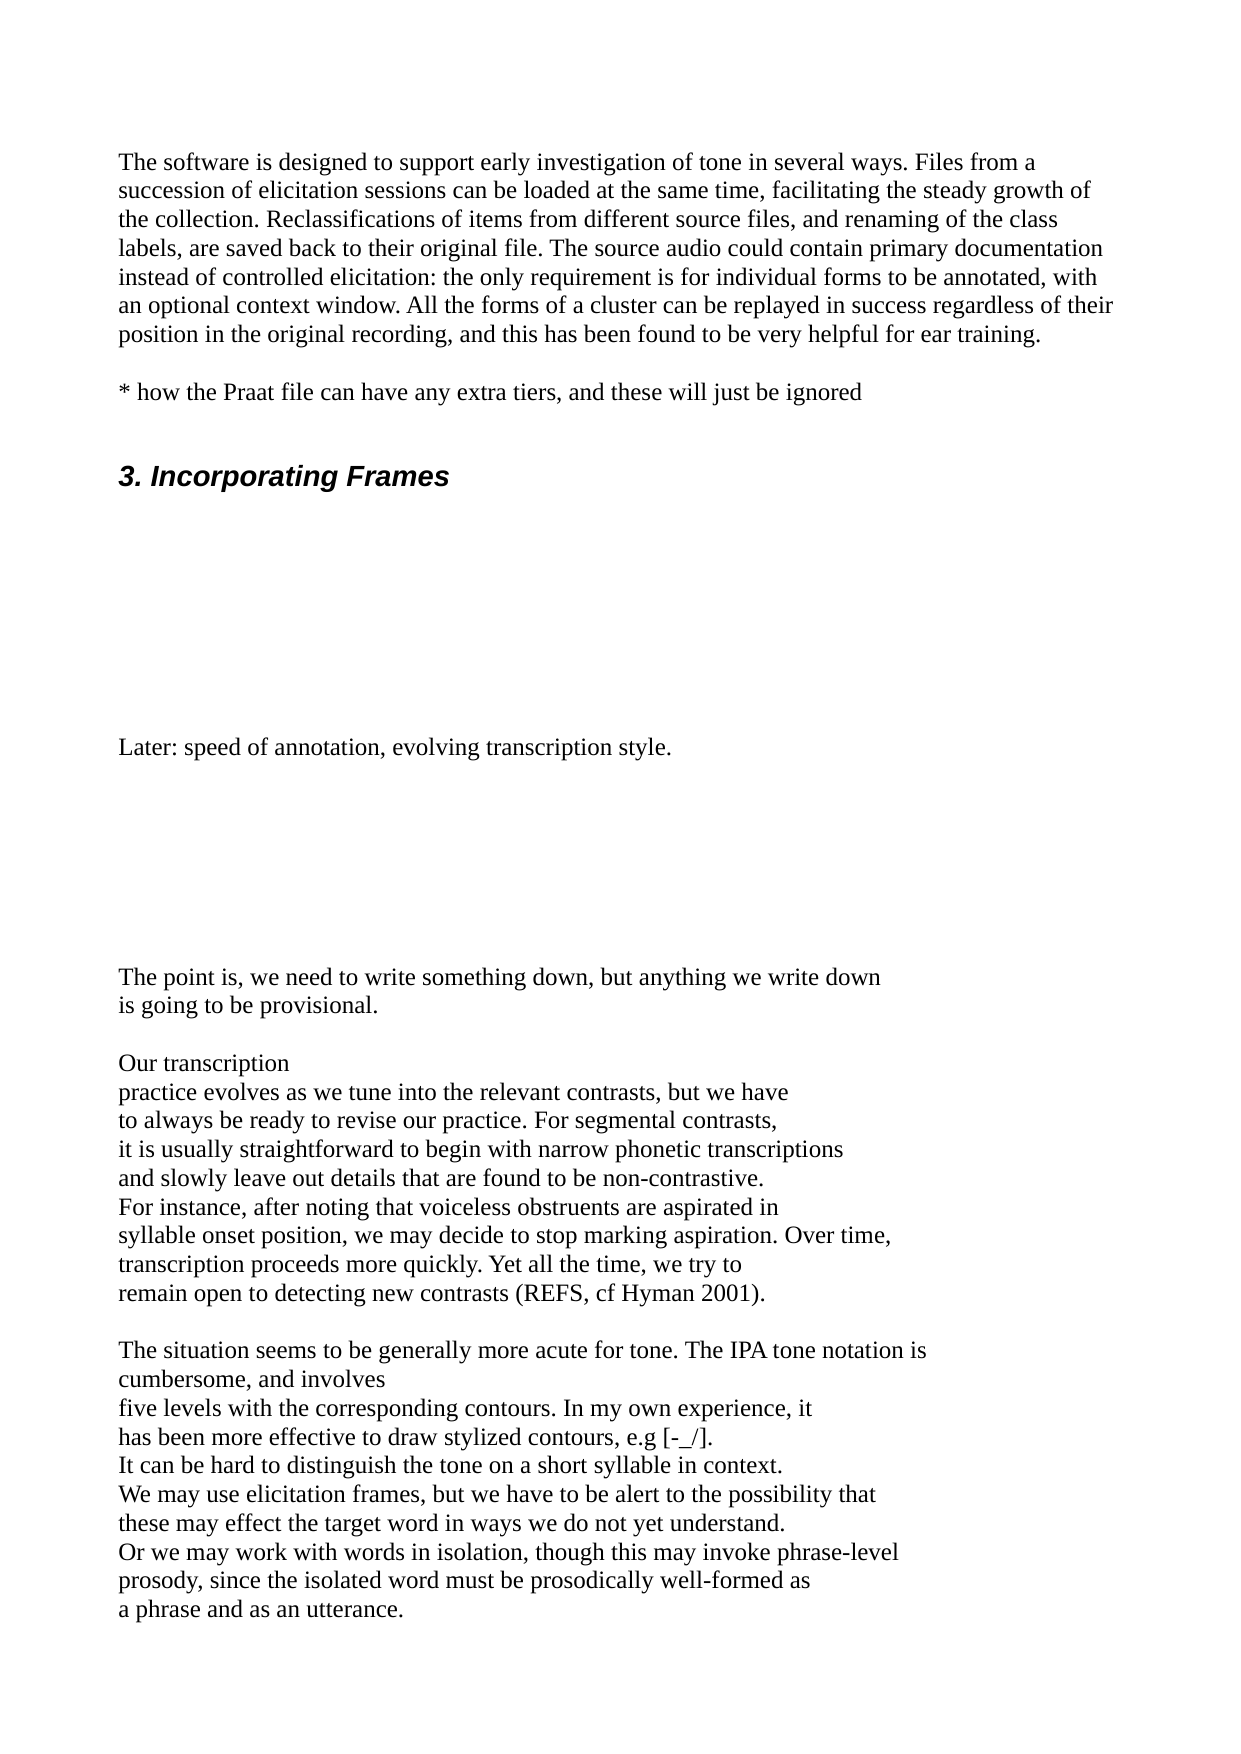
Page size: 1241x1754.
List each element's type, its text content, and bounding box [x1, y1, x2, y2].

text a phrase and as an utterance. [118, 1594, 1122, 1623]
text these may effect the target word in ways we do not yet understand. [118, 1508, 1122, 1537]
text Our transcription [118, 1048, 1122, 1077]
text practice evolves as we tune into the relevant contrasts, but we have [118, 1077, 1122, 1105]
text to always be ready to revise our practice. For segmental contrasts, [118, 1105, 1122, 1134]
text remain open to detecting new contrasts (REFS, cf Hyman 2001). [118, 1278, 1122, 1307]
text For instance, after noting that voiceless obstruents are aspirated in [118, 1192, 1122, 1220]
text cumbersome, and involves [118, 1364, 1122, 1393]
text The software is designed to support early investigation of tone in several ways. Files from a succession of elicitation sessions can be loaded at the same time, facilitating the steady growth of the collection. Reclassifications of items from different source files, and renaming of the class labels, are saved back to their original file. The source audio could contain primary documentation instead of controlled elicitation: the only requirement is for individual forms to be annotated, with an optional context window. All the forms of a cluster can be replayed in success regardless of their position in the original recording, and this has been found to be very helpful for ear training. [118, 147, 1122, 348]
text The situation seems to be generally more acute for tone. The IPA tone notation is [118, 1335, 1122, 1364]
text transcription proceeds more quickly. Yet all the time, we try to [118, 1249, 1122, 1278]
text The point is, we need to write something down, but anything we write down [118, 962, 1122, 990]
text five levels with the corresponding contours. In my own experience, it [118, 1393, 1122, 1422]
text syllable onset position, we may decide to stop marking aspiration. Over time, [118, 1220, 1122, 1249]
text has been more effective to draw stylized contours, e.g [-_/]. [118, 1422, 1122, 1450]
subtitle 3. Incorporating Frames [118, 459, 1122, 493]
text We may use elicitation frames, but we have to be alert to the possibility that [118, 1479, 1122, 1508]
text is going to be provisional. [118, 990, 1122, 1019]
text prosody, since the isolated word must be prosodically well-formed as [118, 1565, 1122, 1594]
text it is usually straightforward to begin with narrow phonetic transcriptions [118, 1134, 1122, 1163]
text Later: speed of annotation, evolving transcription style. [118, 732, 1122, 760]
text * how the Praat file can have any extra tiers, and these will just be ignored [118, 377, 1122, 406]
text Or we may work with words in isolation, though this may invoke phrase-level [118, 1537, 1122, 1565]
text and slowly leave out details that are found to be non-contrastive. [118, 1163, 1122, 1192]
text It can be hard to distinguish the tone on a short syllable in context. [118, 1450, 1122, 1479]
